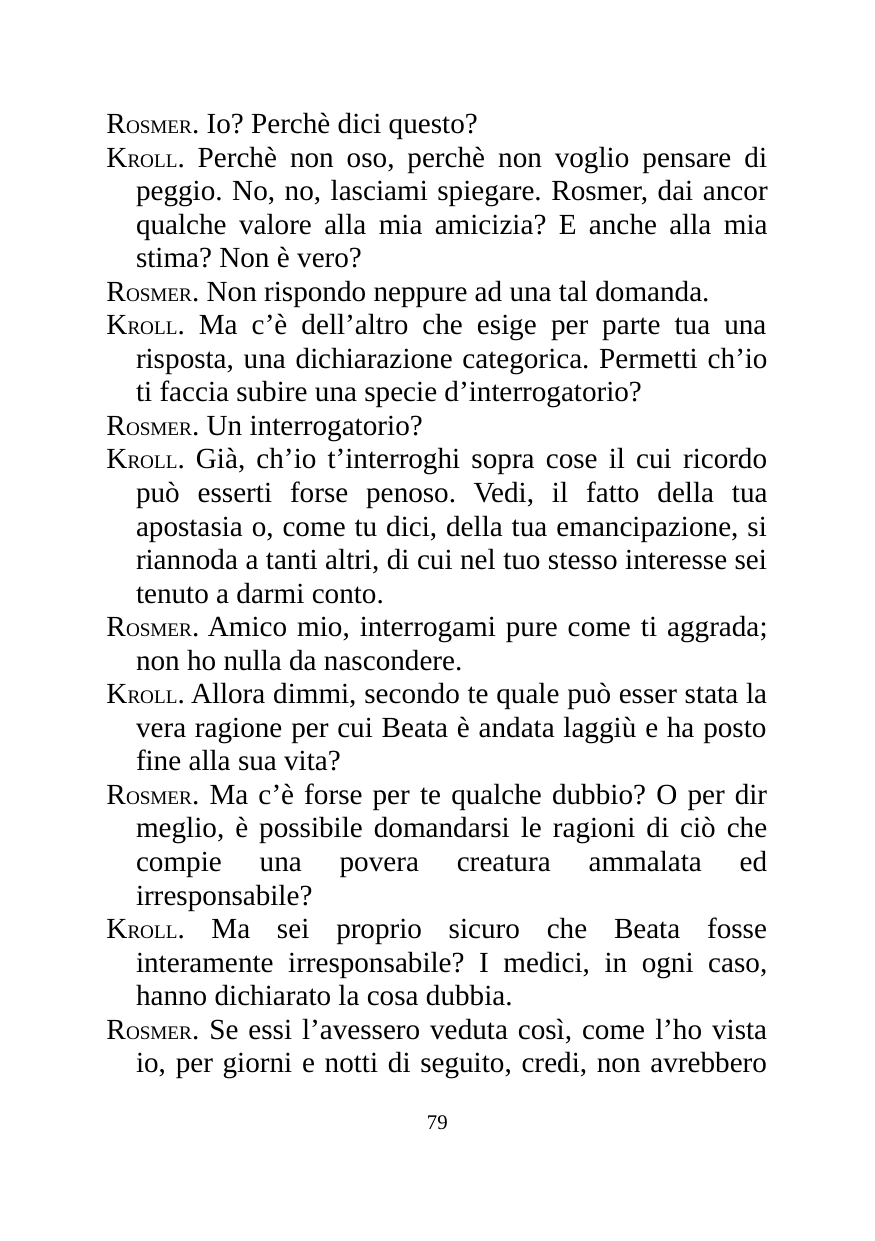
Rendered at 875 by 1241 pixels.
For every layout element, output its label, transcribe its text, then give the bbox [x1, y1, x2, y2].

text Kroll. Perchè non oso, perchè non voglio pensare di peggio. No, no, lasciami spiegare. Rosmer, dai ancor qualche valore alla mia amicizia? E anche alla mia stima? Non è vero? [106, 140, 768, 274]
text Rosmer. Amico mio, interrogami pure come ti aggrada; non ho nulla da nascondere. [106, 609, 768, 676]
text Kroll. Ma sei proprio sicuro che Beata fosse interamente irresponsabile? I medici, in ogni caso, hanno dichiarato la cosa dubbia. [106, 911, 768, 1012]
text Rosmer. Non rispondo neppure ad una tal domanda. [106, 274, 768, 307]
text Kroll. Già, ch’io t’interroghi sopra cose il cui ricordo può esserti forse penoso. Vedi, il fatto della tua apostasia o, come tu dici, della tua emancipazione, si riannoda a tanti altri, di cui nel tuo stesso interesse sei tenuto a darmi conto. [106, 442, 768, 609]
text Rosmer. Ma c’è forse per te qualche dubbio? O per dir meglio, è possibile domandarsi le ragioni di ciò che compie una povera creatura ammalata ed irresponsabile? [106, 777, 768, 911]
text Rosmer. Io? Perchè dici questo? [106, 106, 768, 140]
text Kroll. Ma c’è dell’altro che esige per parte tua una risposta, una dichiarazione categorica. Permetti ch’io ti faccia subire una specie d’interrogatorio? [106, 307, 768, 408]
text Rosmer. Se essi l’avessero veduta così, come l’ho vista io, per giorni e notti di seguito, credi, non avrebbero [106, 1012, 768, 1079]
text Kroll. Allora dimmi, secondo te quale può esser stata la vera ragione per cui Beata è andata laggiù e ha posto fine alla sua vita? [106, 676, 768, 777]
text Rosmer. Un interrogatorio? [106, 408, 768, 442]
